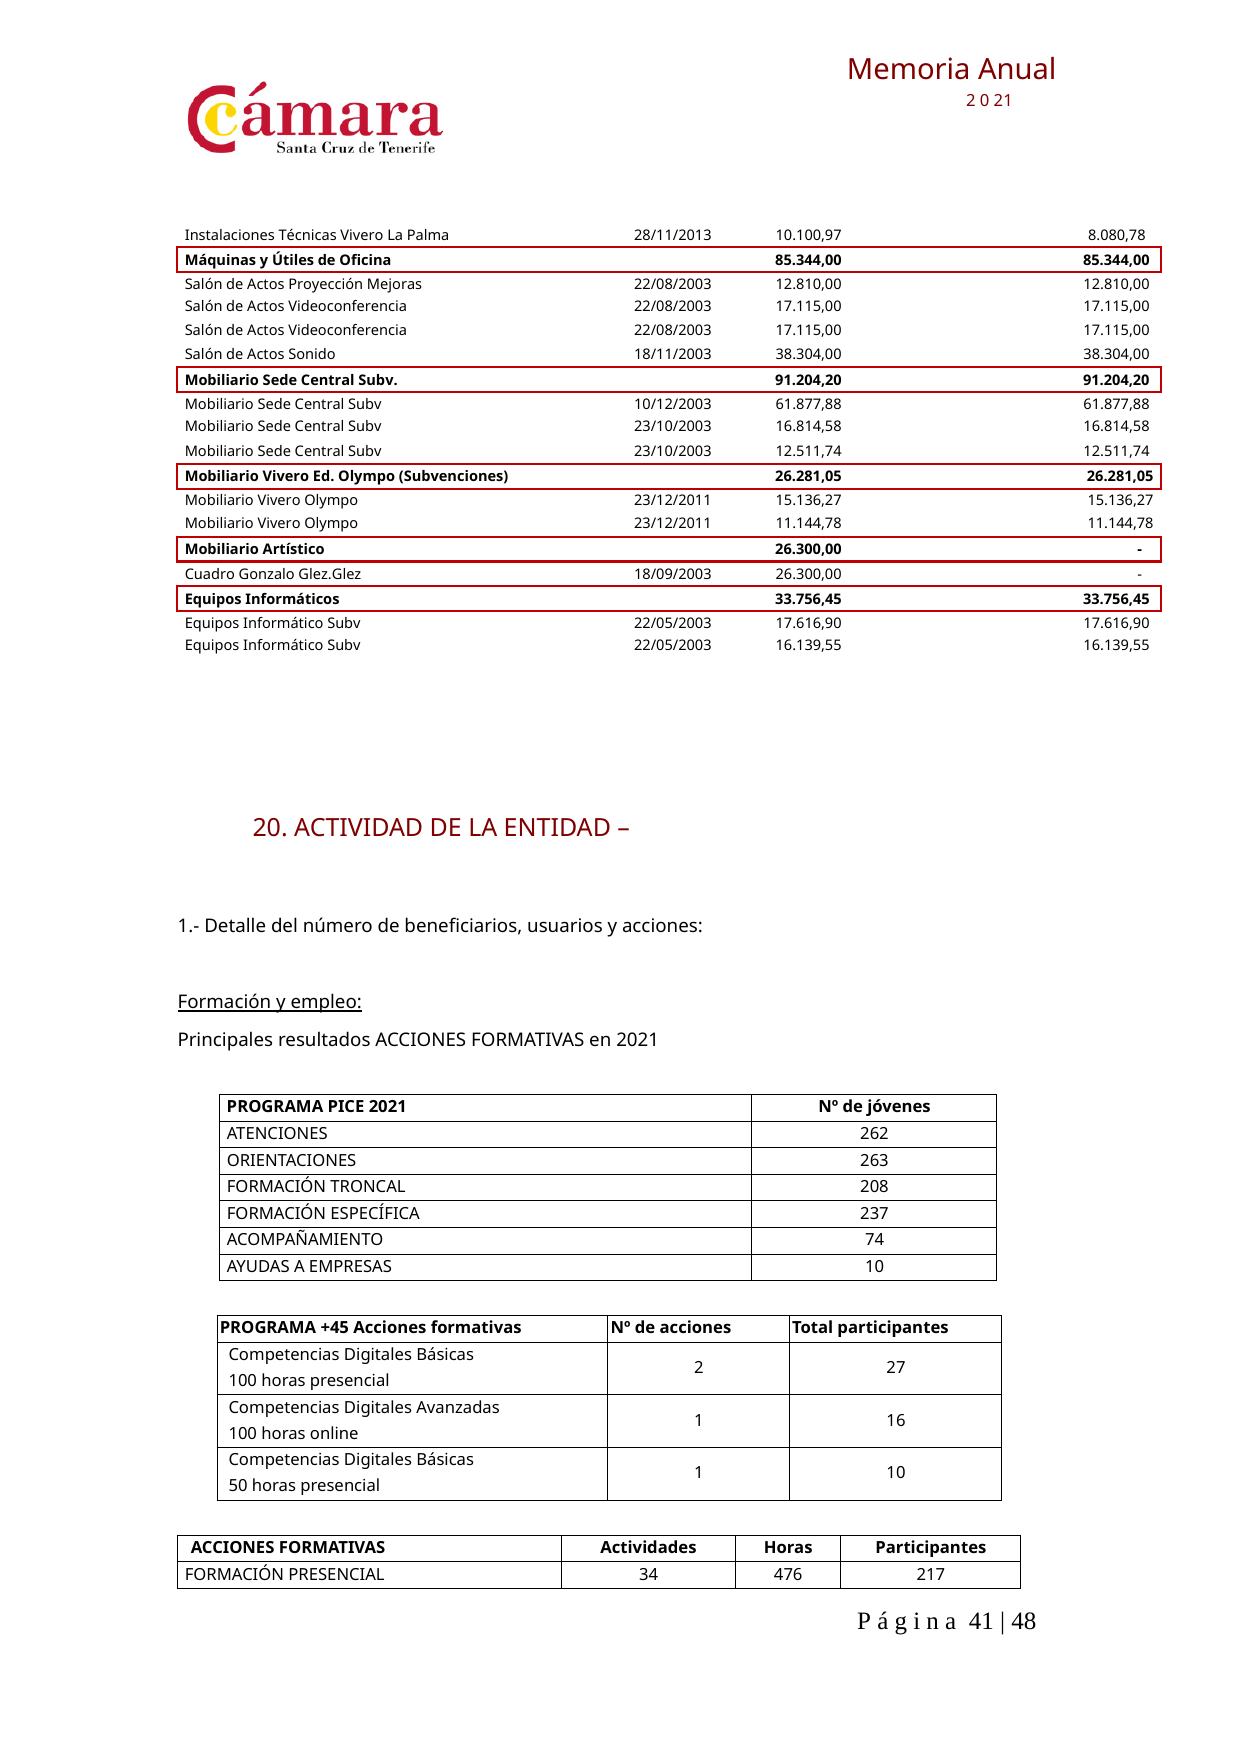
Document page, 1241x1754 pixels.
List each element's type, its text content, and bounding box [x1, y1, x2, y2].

table_cell Equipos Informáticos [178, 587, 621, 610]
table_header PROGRAMA PICE 2021 [220, 1095, 751, 1121]
table_cell Salón de Actos Videoconferencia [177, 295, 621, 318]
table_cell 26.300,00 [724, 563, 849, 585]
table_cell [849, 248, 956, 271]
table_cell Mobiliario Vivero Olympo [177, 490, 621, 511]
table_cell [849, 612, 956, 633]
table_cell 26.281,05 [724, 465, 849, 487]
table_cell [621, 248, 724, 271]
table_cell 12.810,00 [724, 273, 849, 294]
table_cell Máquinas y Útiles de Oficina [178, 248, 621, 271]
table_header PROGRAMA +45 Acciones formativas [218, 1316, 607, 1342]
table_cell Mobiliario Sede Central Subv. [178, 368, 621, 391]
table_header Nº de jóvenes [752, 1095, 996, 1121]
table_cell 8.080,78 [956, 222, 1161, 246]
table_cell ATENCIONES [220, 1122, 751, 1147]
table_cell 217 [841, 1562, 1020, 1588]
table_cell Mobiliario Artístico [178, 538, 621, 560]
table_header Actividades [562, 1536, 735, 1561]
table_cell FORMACIÓN TRONCAL [220, 1175, 751, 1200]
table_cell Salón de Actos Sonido [177, 342, 621, 366]
table_cell 208 [752, 1175, 996, 1200]
table_cell 16.139,55 [724, 633, 849, 657]
table_cell 11.144,78 [956, 511, 1161, 536]
table_cell 23/12/2011 [621, 490, 724, 511]
table_cell 10.100,97 [724, 222, 849, 246]
table_cell 263 [752, 1148, 996, 1174]
table_cell 17.115,00 [956, 295, 1161, 318]
table_header Nº de acciones [608, 1316, 789, 1342]
table_cell [849, 633, 956, 657]
table_cell 74 [752, 1228, 996, 1253]
table_cell Competencias Digitales Básicas 50 horas presencial [218, 1448, 607, 1499]
table_cell 26.281,05 [956, 465, 1160, 487]
table_cell [849, 342, 956, 366]
table_cell Competencias Digitales Básicas 100 horas presencial [218, 1343, 607, 1394]
table_cell Cuadro Gonzalo Glez.Glez [177, 563, 621, 585]
text 1.- Detalle del número de beneficiarios, usuarios y acciones: [177, 912, 1122, 937]
table_cell 27 [790, 1343, 1001, 1394]
table_cell Mobiliario Vivero Ed. Olympo (Subvenciones) [178, 465, 621, 487]
table_cell [849, 318, 956, 342]
table_cell ACOMPAÑAMIENTO [220, 1228, 751, 1253]
table_cell [849, 563, 956, 585]
table_cell Mobiliario Sede Central Subv [177, 438, 621, 463]
table_cell 10/12/2003 [621, 393, 724, 414]
table_cell 12.511,74 [956, 438, 1161, 463]
table_cell 85.344,00 [956, 248, 1160, 271]
table_cell 33.756,45 [724, 587, 849, 610]
table_cell 17.616,90 [724, 612, 849, 633]
table_cell 23/10/2003 [621, 415, 724, 438]
table_cell 17.616,90 [956, 612, 1161, 633]
table_cell Mobiliario Vivero Olympo [177, 511, 621, 536]
table_header Total participantes [790, 1316, 1001, 1342]
table_cell 11.144,78 [724, 511, 849, 536]
table_cell 15.136,27 [724, 490, 849, 511]
table_cell 22/08/2003 [621, 273, 724, 294]
table_cell [849, 438, 956, 463]
table_cell 91.204,20 [956, 368, 1160, 391]
table_cell 17.115,00 [724, 295, 849, 318]
text 20. ACTIVIDAD DE LA ENTIDAD – [177, 810, 1063, 844]
table_cell 18/09/2003 [621, 563, 724, 585]
table_cell [849, 538, 956, 560]
table_cell [849, 295, 956, 318]
table_cell 91.204,20 [724, 368, 849, 391]
table_cell 12.511,74 [724, 438, 849, 463]
table_cell 1 [608, 1448, 789, 1499]
table_cell [849, 393, 956, 414]
table_cell 61.877,88 [956, 393, 1161, 414]
table_cell 17.115,00 [724, 318, 849, 342]
table_cell 16.139,55 [956, 633, 1161, 657]
text Principales resultados ACCIONES FORMATIVAS en 2021 [177, 1027, 1063, 1052]
table_cell AYUDAS A EMPRESAS [220, 1255, 751, 1280]
table_cell [849, 222, 956, 246]
table_header Participantes [841, 1536, 1020, 1561]
table_cell 23/10/2003 [621, 438, 724, 463]
table_cell [621, 587, 724, 610]
table_cell 16.814,58 [724, 415, 849, 438]
table_cell ORIENTACIONES [220, 1148, 751, 1174]
table_header Horas [736, 1536, 840, 1561]
table_cell - [956, 563, 1161, 585]
table_cell [621, 465, 724, 487]
table_cell Equipos Informático Subv [177, 612, 621, 633]
table_cell [849, 273, 956, 294]
table_cell 38.304,00 [724, 342, 849, 366]
table_cell 237 [752, 1201, 996, 1227]
table_cell 476 [736, 1562, 840, 1588]
table_cell 10 [752, 1255, 996, 1280]
table_cell [849, 415, 956, 438]
table_cell 22/08/2003 [621, 295, 724, 318]
table_cell 16 [790, 1395, 1001, 1447]
table_cell 2 [608, 1343, 789, 1394]
table_cell 22/05/2003 [621, 633, 724, 657]
table_cell 12.810,00 [956, 273, 1161, 294]
table_cell 28/11/2013 [621, 222, 724, 246]
table_cell 85.344,00 [724, 248, 849, 271]
table_cell [621, 368, 724, 391]
table_cell [849, 490, 956, 511]
table_cell 22/05/2003 [621, 612, 724, 633]
table_cell [849, 511, 956, 536]
table_cell 17.115,00 [956, 318, 1161, 342]
table_cell 262 [752, 1122, 996, 1147]
table_cell 23/12/2011 [621, 511, 724, 536]
table_cell 18/11/2003 [621, 342, 724, 366]
table_cell 61.877,88 [724, 393, 849, 414]
table_cell Equipos Informático Subv [177, 633, 621, 657]
table_cell 16.814,58 [956, 415, 1161, 438]
table_cell Competencias Digitales Avanzadas 100 horas online [218, 1395, 607, 1447]
table_cell 22/08/2003 [621, 318, 724, 342]
table_cell 26.300,00 [724, 538, 849, 560]
table_cell [849, 587, 956, 610]
table_cell [621, 538, 724, 560]
table_header ACCIONES FORMATIVAS [178, 1536, 561, 1561]
table_cell - [956, 538, 1160, 560]
table_cell 33.756,45 [956, 587, 1160, 610]
table_cell 34 [562, 1562, 735, 1588]
table_cell FORMACIÓN PRESENCIAL [178, 1562, 561, 1588]
table_cell FORMACIÓN ESPECÍFICA [220, 1201, 751, 1227]
table_cell 38.304,00 [956, 342, 1161, 366]
table_cell 1 [608, 1395, 789, 1447]
table_cell Salón de Actos Videoconferencia [177, 318, 621, 342]
table_cell Instalaciones Técnicas Vivero La Palma [177, 222, 621, 246]
table_cell [849, 465, 956, 487]
table_cell Salón de Actos Proyección Mejoras [177, 273, 621, 294]
table_cell [849, 368, 956, 391]
table_cell 10 [790, 1448, 1001, 1499]
table_cell Mobiliario Sede Central Subv [177, 393, 621, 414]
table_cell 15.136,27 [956, 490, 1161, 511]
table_cell Mobiliario Sede Central Subv [177, 415, 621, 438]
text Formación y empleo: [177, 988, 1122, 1014]
